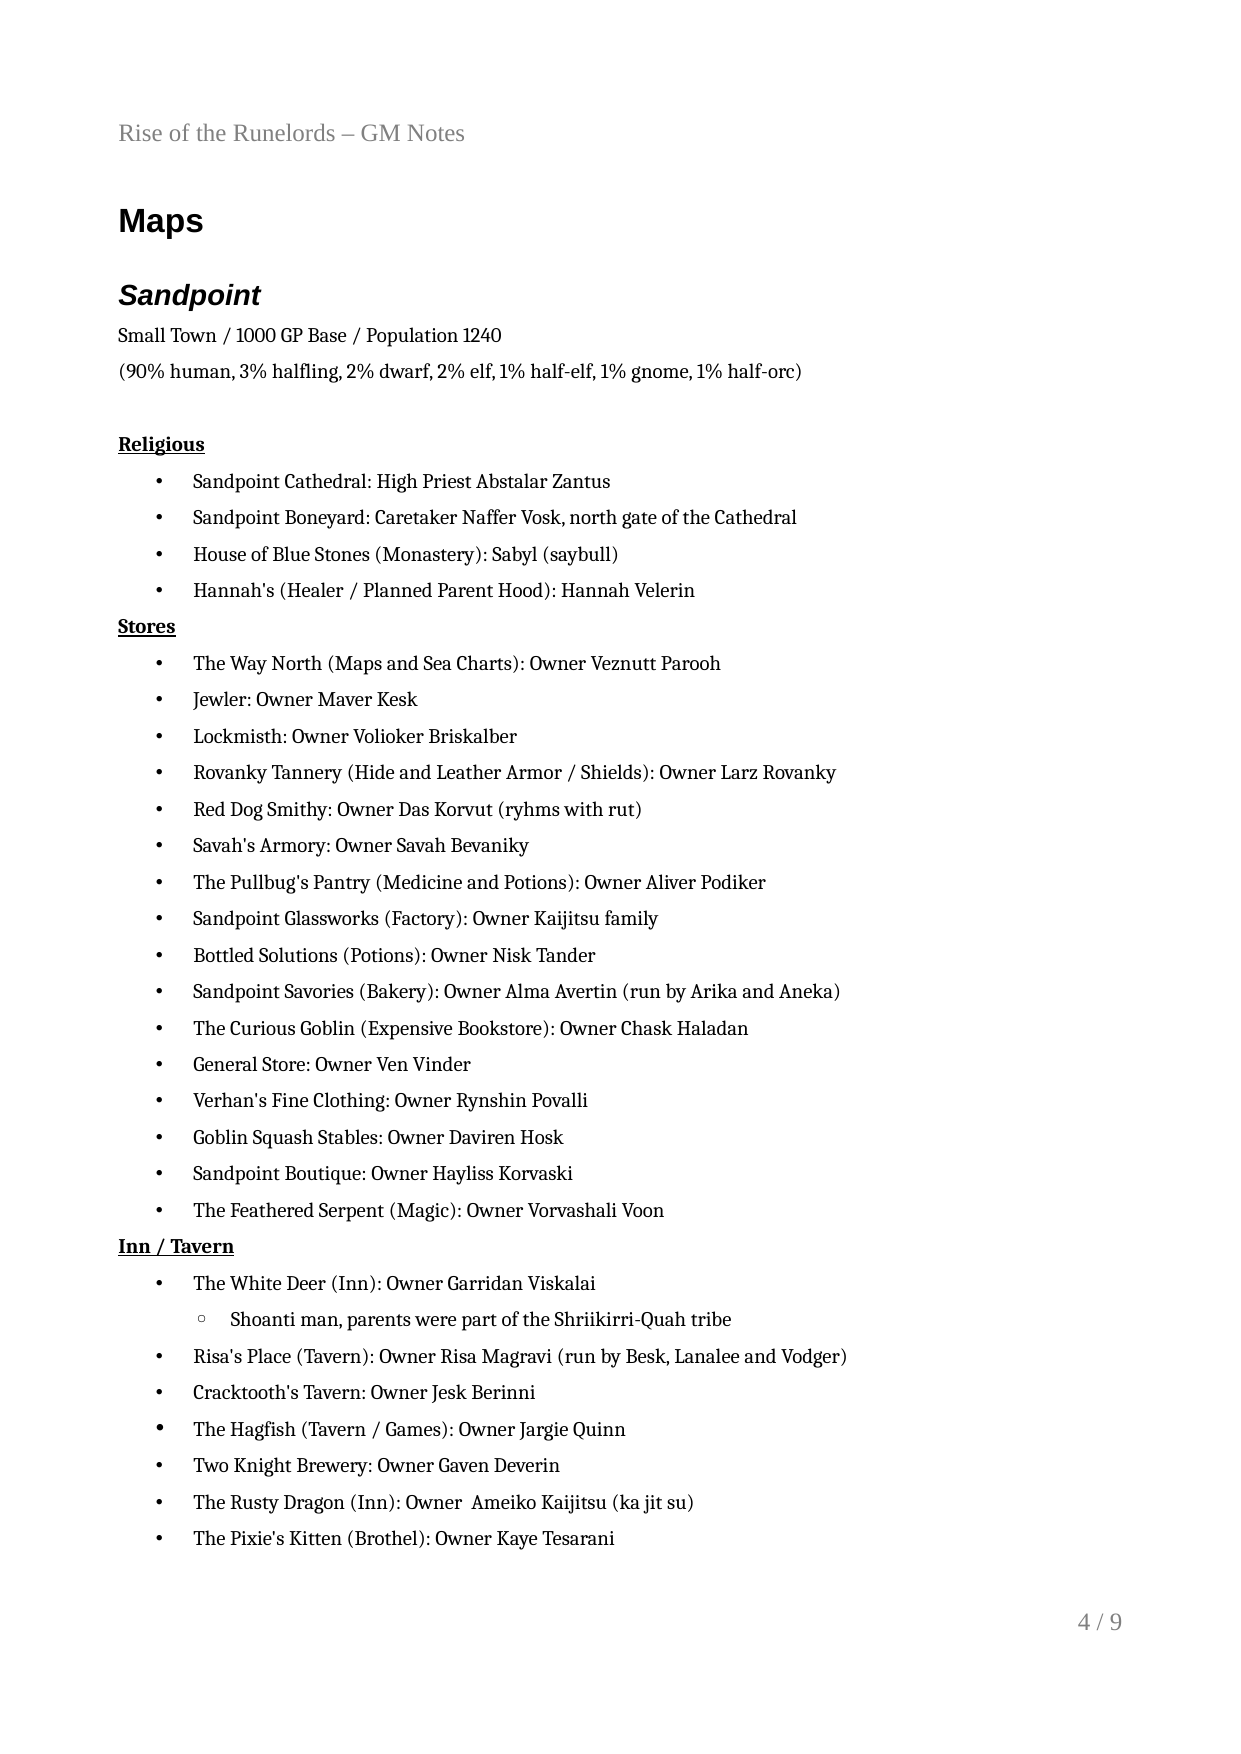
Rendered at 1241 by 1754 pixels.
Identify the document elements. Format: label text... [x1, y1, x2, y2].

list Sandpoint Savories (Bakery): Owner Alma Avertin (run by Arika and Aneka) [156, 980, 1122, 1004]
text Stores [118, 615, 1122, 639]
text Small Town / 1000 GP Base / Population 1240 [118, 323, 1122, 347]
list General Store: Owner Ven Vinder [156, 1053, 1122, 1077]
list The Rusty Dragon (Inn): Owner Ameiko Kaijitsu (ka jit su) [156, 1490, 1122, 1514]
list Verhan's Fine Clothing: Owner Rynshin Povalli [156, 1089, 1122, 1113]
list Risa's Place (Tavern): Owner Risa Magravi (run by Besk, Lanalee and Vodger) [156, 1344, 1122, 1368]
list Jewler: Owner Maver Kesk [156, 688, 1122, 712]
list Rovanky Tannery (Hide and Leather Armor / Shields): Owner Larz Rovanky [156, 761, 1122, 785]
list Goblin Squash Stables: Owner Daviren Hosk [156, 1126, 1122, 1149]
list The White Deer (Inn): Owner Garridan Viskalai [156, 1271, 1122, 1295]
list Savah's Armory: Owner Savah Bevaniky [156, 834, 1122, 858]
text Religious [118, 433, 1122, 457]
text (90% human, 3% halfling, 2% dwarf, 2% elf, 1% half-elf, 1% gnome, 1% half-orc) [118, 360, 1122, 384]
list Red Dog Smithy: Owner Das Korvut (ryhms with rut) [156, 797, 1122, 821]
list The Curious Goblin (Expensive Bookstore): Owner Chask Haladan [156, 1016, 1122, 1040]
subtitle Sandpoint [118, 277, 1122, 311]
list The Way North (Maps and Sea Charts): Owner Veznutt Parooh [156, 652, 1122, 676]
list Sandpoint Boutique: Owner Hayliss Korvaski [156, 1162, 1122, 1186]
list Two Knight Brewery: Owner Gaven Deverin [156, 1454, 1122, 1478]
text Inn / Tavern [118, 1235, 1122, 1259]
list Lockmisth: Owner Volioker Briskalber [156, 724, 1122, 748]
list Cracktooth's Tavern: Owner Jesk Berinni [156, 1381, 1122, 1405]
list The Pullbug's Pantry (Medicine and Potions): Owner Aliver Podiker [156, 870, 1122, 894]
list Shoanti man, parents were part of the Shriikirri-Quah tribe [193, 1308, 1122, 1332]
list The Feathered Serpent (Magic): Owner Vorvashali Voon [156, 1198, 1122, 1222]
subtitle Maps [118, 201, 1122, 240]
list Sandpoint Cathedral: High Priest Abstalar Zantus [156, 469, 1122, 493]
list The Hagfish (Tavern / Games): Owner Jargie Quinn [156, 1417, 1122, 1441]
list Sandpoint Glassworks (Factory): Owner Kaijitsu family [156, 907, 1122, 931]
list The Pixie's Kitten (Brothel): Owner Kaye Tesarani [156, 1527, 1122, 1551]
list Bottled Solutions (Potions): Owner Nisk Tander [156, 943, 1122, 967]
list Hannah's (Healer / Planned Parent Hood): Hannah Velerin [156, 579, 1122, 603]
list House of Blue Stones (Monastery): Sabyl (saybull) [156, 542, 1122, 566]
list Sandpoint Boneyard: Caretaker Naffer Vosk, north gate of the Cathedral [156, 506, 1122, 530]
